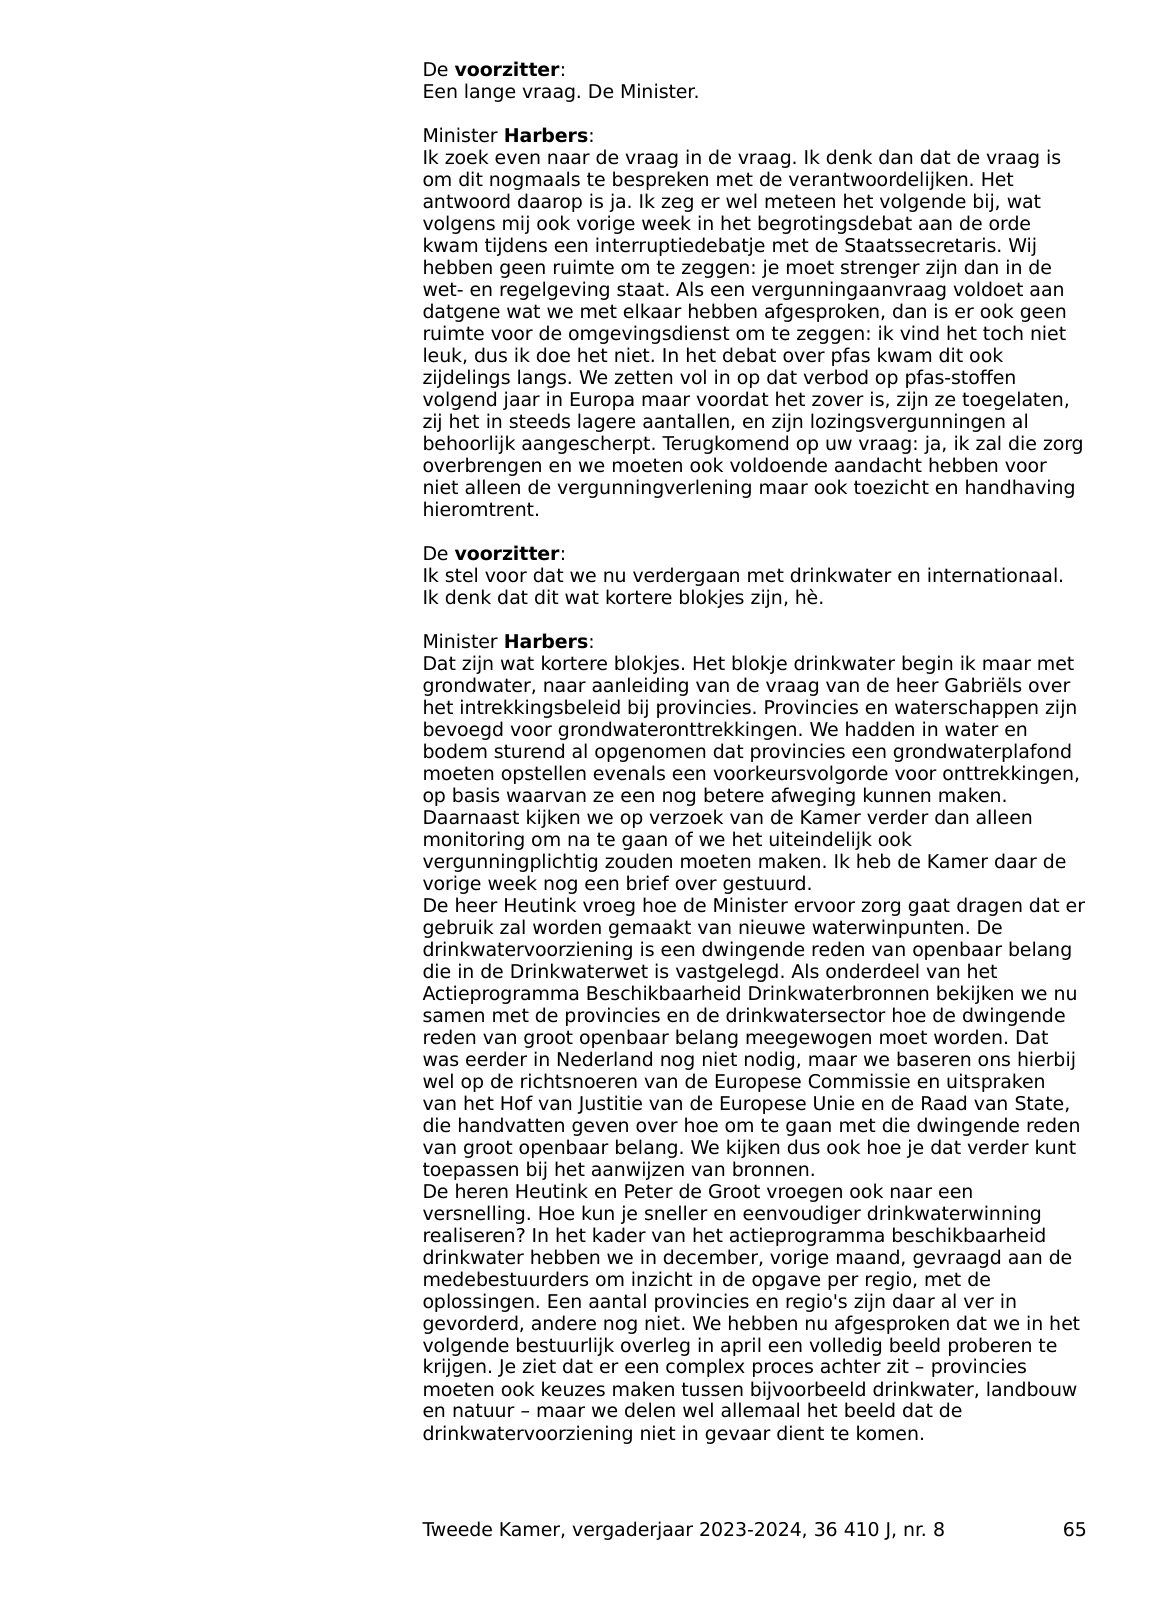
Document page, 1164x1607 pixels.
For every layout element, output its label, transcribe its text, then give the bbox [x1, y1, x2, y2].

text De heren Heutink en Peter de Groot vroegen ook naar een versnelling. Hoe kun je sneller en eenvoudiger drinkwaterwinning realiseren? In het kader van het actieprogramma beschikbaarheid drinkwater hebben we in december, vorige maand, gevraagd aan de medebestuurders om inzicht in de opgave per regio, met de oplossingen. Een aantal provincies en regio's zijn daar al ver in gevorderd, andere nog niet. We hebben nu afgesproken dat we in het volgende bestuurlijk overleg in april een volledig beeld proberen te krijgen. Je ziet dat er een complex proces achter zit – provincies moeten ook keuzes maken tussen bijvoorbeeld drinkwater, landbouw en natuur – maar we delen wel allemaal het beeld dat de drinkwatervoorziening niet in gevaar dient te komen. [422, 1181, 1087, 1444]
text De voorzitter: [422, 543, 1087, 565]
text De voorzitter: [422, 59, 1087, 81]
text Ik stel voor dat we nu verdergaan met drinkwater en internationaal. Ik denk dat dit wat kortere blokjes zijn, hè. [422, 565, 1087, 609]
text Dat zijn wat kortere blokjes. Het blokje drinkwater begin ik maar met grondwater, naar aanleiding van de vraag van de heer Gabriëls over het intrekkingsbeleid bij provincies. Provincies en waterschappen zijn bevoegd voor grondwateronttrekkingen. We hadden in water en bodem sturend al opgenomen dat provincies een grondwaterplafond moeten opstellen evenals een voorkeursvolgorde voor onttrekkingen, op basis waarvan ze een nog betere afweging kunnen maken. Daarnaast kijken we op verzoek van de Kamer verder dan alleen monitoring om na te gaan of we het uiteindelijk ook vergunningplichtig zouden moeten maken. Ik heb de Kamer daar de vorige week nog een brief over gestuurd. [422, 653, 1087, 895]
text Minister Harbers: [422, 631, 1087, 653]
text Ik zoek even naar de vraag in de vraag. Ik denk dan dat de vraag is om dit nogmaals te bespreken met de verantwoordelijken. Het antwoord daarop is ja. Ik zeg er wel meteen het volgende bij, wat volgens mij ook vorige week in het begrotingsdebat aan de orde kwam tijdens een interruptiedebatje met de Staatssecretaris. Wij hebben geen ruimte om te zeggen: je moet strenger zijn dan in de wet- en regelgeving staat. Als een vergunningaanvraag voldoet aan datgene wat we met elkaar hebben afgesproken, dan is er ook geen ruimte voor de omgevingsdienst om te zeggen: ik vind het toch niet leuk, dus ik doe het niet. In het debat over pfas kwam dit ook zijdelings langs. We zetten vol in op dat verbod op pfas-stoffen volgend jaar in Europa maar voordat het zover is, zijn ze toegelaten, zij het in steeds lagere aantallen, en zijn lozingsvergunningen al behoorlijk aangescherpt. Terugkomend op uw vraag: ja, ik zal die zorg overbrengen en we moeten ook voldoende aandacht hebben voor niet alleen de vergunningverlening maar ook toezicht en handhaving hieromtrent. [422, 147, 1087, 521]
text Een lange vraag. De Minister. [422, 81, 1087, 103]
text Minister Harbers: [422, 125, 1087, 147]
text De heer Heutink vroeg hoe de Minister ervoor zorg gaat dragen dat er gebruik zal worden gemaakt van nieuwe waterwinpunten. De drinkwatervoorziening is een dwingende reden van openbaar belang die in de Drinkwaterwet is vastgelegd. Als onderdeel van het Actieprogramma Beschikbaarheid Drinkwaterbronnen bekijken we nu samen met de provincies en de drinkwatersector hoe de dwingende reden van groot openbaar belang meegewogen moet worden. Dat was eerder in Nederland nog niet nodig, maar we baseren ons hierbij wel op de richtsnoeren van de Europese Commissie en uitspraken van het Hof van Justitie van de Europese Unie en de Raad van State, die handvatten geven over hoe om te gaan met die dwingende reden van groot openbaar belang. We kijken dus ook hoe je dat verder kunt toepassen bij het aanwijzen van bronnen. [422, 895, 1087, 1181]
